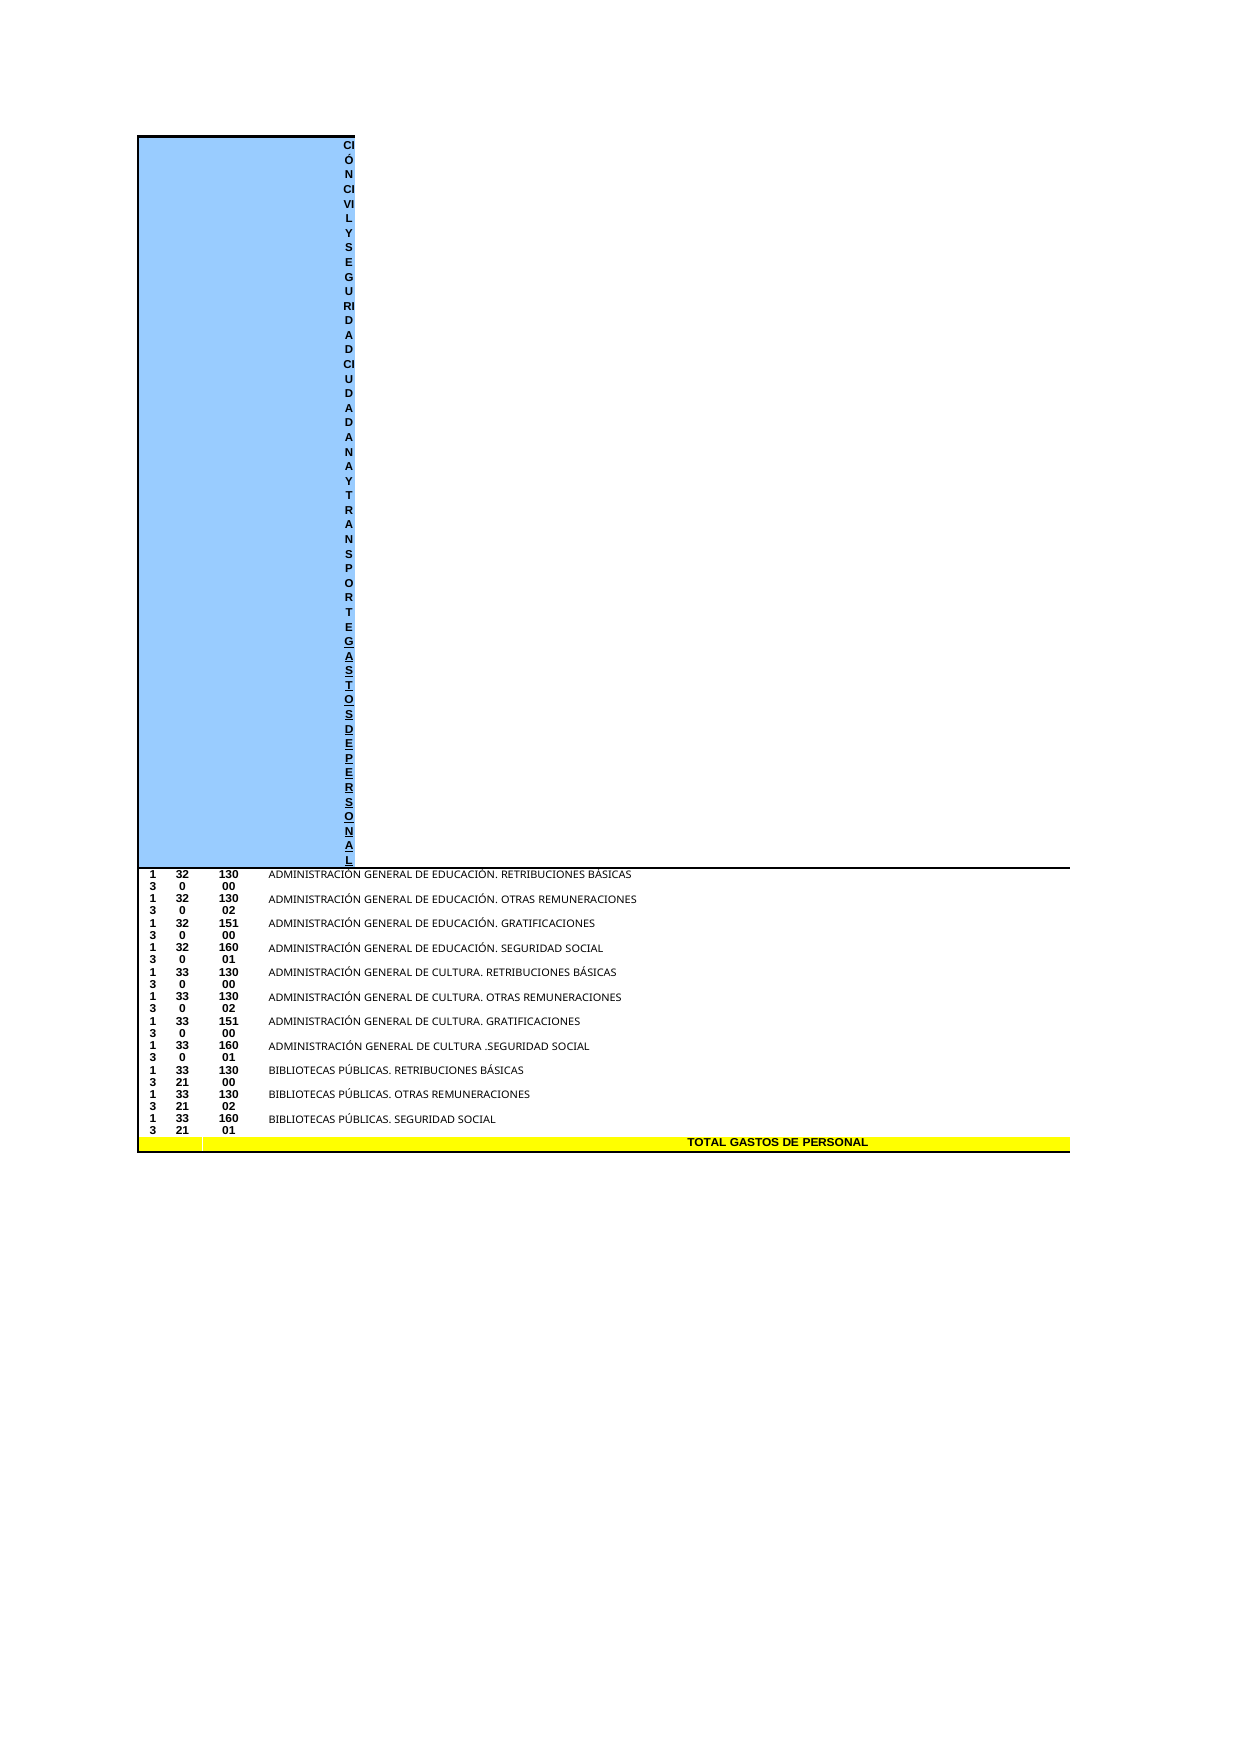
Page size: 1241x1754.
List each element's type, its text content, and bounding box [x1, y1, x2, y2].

table_cell 3321 [162, 1064, 202, 1088]
table_cell 13 [139, 991, 162, 1015]
table_cell 15100 [203, 1015, 252, 1039]
table_cell ADMINISTRACIÓN GENERAL DE EDUCACIÓN. SEGURIDAD SOCIAL [252, 942, 1070, 966]
table_cell 13 [139, 1113, 162, 1137]
table_cell TOTAL GASTOS DE PERSONAL [252, 1137, 1070, 1151]
table_cell 13 [139, 917, 162, 942]
table_cell 13 [139, 1089, 162, 1113]
table_cell [203, 1137, 252, 1151]
table_cell 15100 [203, 917, 252, 942]
table_cell 330 [162, 966, 202, 991]
table_cell 13000 [203, 966, 252, 991]
table_cell ADMINISTRACIÓN GENERAL DE CULTURA. GRATIFICACIONES [252, 1015, 1070, 1039]
table_cell 13 [139, 966, 162, 991]
table_cell 13002 [203, 991, 252, 1015]
table_cell 13002 [203, 893, 252, 917]
table_cell 13000 [203, 1064, 252, 1088]
table_cell 330 [162, 1015, 202, 1039]
table_cell 16001 [203, 1113, 252, 1137]
table_cell 330 [162, 991, 202, 1015]
table_cell ADMINISTRACIÓN GENERAL DE CULTURA .SEGURIDAD SOCIAL [252, 1040, 1070, 1064]
table_cell 13 [139, 1064, 162, 1088]
table_cell CIÓN CIVIL Y SEGURIDAD CIUDADANA Y TRANSPORTE GASTOS DE PERSONAL [139, 138, 355, 867]
table_cell 330 [162, 1040, 202, 1064]
table_cell 13002 [203, 1089, 252, 1113]
table_cell BIBLIOTECAS PÚBLICAS. SEGURIDAD SOCIAL [252, 1113, 1070, 1137]
table_cell 13 [139, 942, 162, 966]
table_cell ADMINISTRACIÓN GENERAL DE CULTURA. RETRIBUCIONES BÁSICAS [252, 966, 1070, 991]
table_cell 13 [139, 1015, 162, 1039]
table_cell 13 [139, 869, 162, 893]
table_cell ADMINISTRACIÓN GENERAL DE CULTURA. OTRAS REMUNERACIONES [252, 991, 1070, 1015]
table_cell 16001 [203, 942, 252, 966]
table_cell [162, 1137, 202, 1151]
table_cell 320 [162, 869, 202, 893]
table_cell 320 [162, 893, 202, 917]
table_cell ADMINISTRACIÓN GENERAL DE EDUCACIÓN. RETRIBUCIONES BÁSICAS [252, 869, 1070, 893]
table_cell 16001 [203, 1040, 252, 1064]
table_cell 3321 [162, 1089, 202, 1113]
table_cell 320 [162, 917, 202, 942]
table_cell 13 [139, 893, 162, 917]
table_cell 3321 [162, 1113, 202, 1137]
table_cell [139, 1137, 162, 1151]
table_cell ADMINISTRACIÓN GENERAL DE EDUCACIÓN. GRATIFICACIONES [252, 917, 1070, 942]
table_cell BIBLIOTECAS PÚBLICAS. OTRAS REMUNERACIONES [252, 1089, 1070, 1113]
table_cell 320 [162, 942, 202, 966]
table_cell 13000 [203, 869, 252, 893]
table_cell 13 [139, 1040, 162, 1064]
table_cell ADMINISTRACIÓN GENERAL DE EDUCACIÓN. OTRAS REMUNERACIONES [252, 893, 1070, 917]
table_cell BIBLIOTECAS PÚBLICAS. RETRIBUCIONES BÁSICAS [252, 1064, 1070, 1088]
